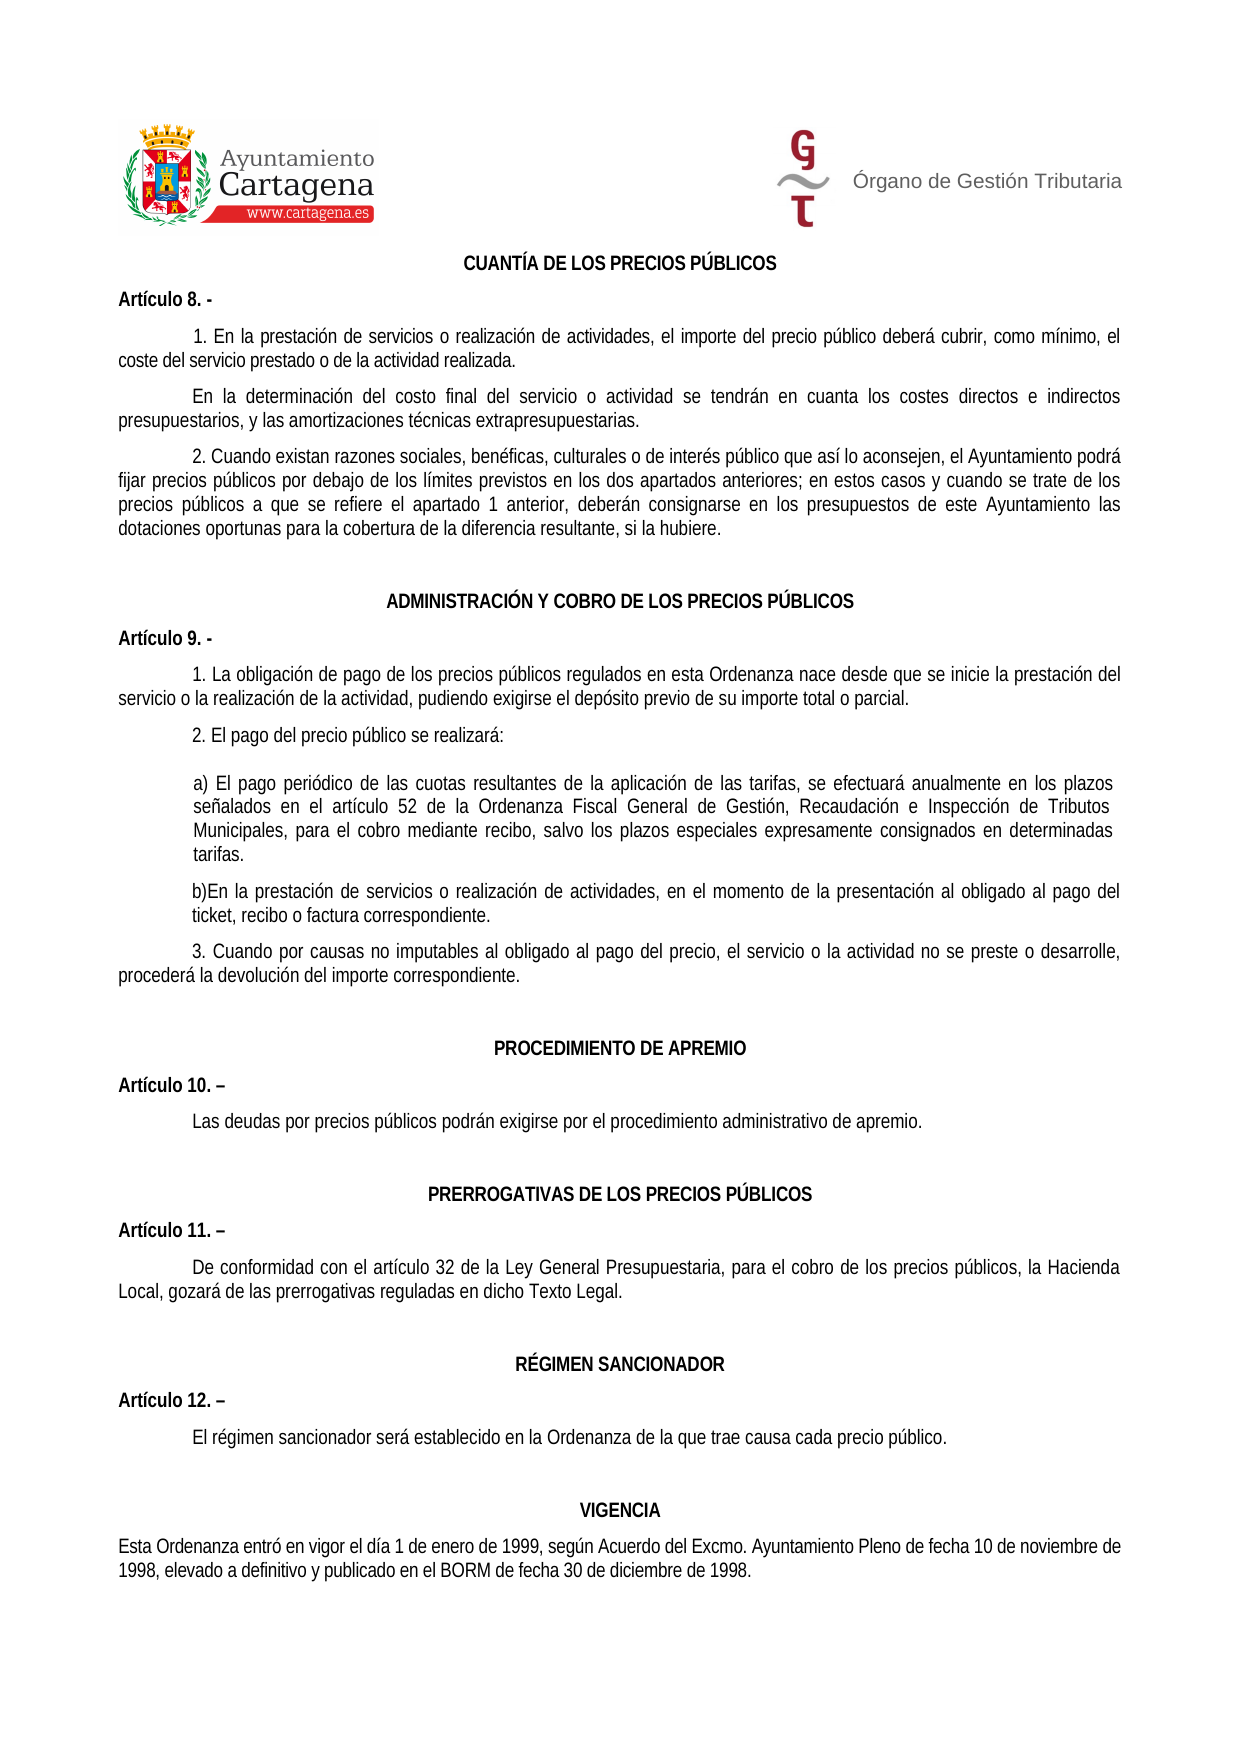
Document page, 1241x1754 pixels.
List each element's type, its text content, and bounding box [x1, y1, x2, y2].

text b)En la prestación de servicios o realización de actividades, en el momento de la presentación al obligado al pago del ticket, recibo o factura correspondiente. [192, 879, 1122, 927]
text Artículo 11. – [118, 1218, 1122, 1242]
subtitle PRERROGATIVAS DE LOS PRECIOS PÚBLICOS [118, 1182, 1122, 1206]
text Esta Ordenanza entró en vigor el día 1 de enero de 1999, según Acuerdo del Excmo. Ayuntamiento Pleno de fecha 10 de noviembre de 1998, elevado a definitivo y publicado en el BORM de fecha 30 de diciembre de 1998. [118, 1534, 1122, 1582]
text a) El pago periódico de las cuotas resultantes de la aplicación de las tarifas, se efectuará anualmente en los plazos señalados en el artículo 52 de la Ordenanza Fiscal General de Gestión, Recaudación e Inspección de Tributos Municipales, para el cobro mediante recibo, salvo los plazos especiales expresamente consignados en determinadas tarifas. [118, 770, 1122, 866]
subtitle PROCEDIMIENTO DE APREMIO [118, 1036, 1122, 1060]
text 1. La obligación de pago de los precios públicos regulados en esta Ordenanza nace desde que se inicie la prestación del servicio o la realización de la actividad, pudiendo exigirse el depósito previo de su importe total o parcial. [118, 662, 1122, 710]
text Artículo 12. – [118, 1388, 1122, 1412]
subtitle CUANTÍA DE LOS PRECIOS PÚBLICOS [118, 251, 1122, 274]
text 2. El pago del precio público se realizará: [118, 722, 1122, 746]
text El régimen sancionador será establecido en la Ordenanza de la que trae causa cada precio público. [118, 1424, 1122, 1448]
subtitle ADMINISTRACIÓN Y COBRO DE LOS PRECIOS PÚBLICOS [118, 589, 1122, 613]
text Las deudas por precios públicos podrán exigirse por el procedimiento administrativo de apremio. [118, 1109, 1122, 1133]
text Artículo 10. – [118, 1072, 1122, 1096]
text 3. Cuando por causas no imputables al obligado al pago del precio, el servicio o la actividad no se preste o desarrolle, procederá la devolución del importe correspondiente. [118, 939, 1122, 987]
text Artículo 9. - [118, 626, 1122, 649]
subtitle RÉGIMEN SANCIONADOR [118, 1352, 1122, 1376]
text 1. En la prestación de servicios o realización de actividades, el importe del precio público deberá cubrir, como mínimo, el coste del servicio prestado o de la actividad realizada. [118, 323, 1122, 371]
text De conformidad con el artículo 32 de la Ley General Presupuestaria, para el cobro de los precios públicos, la Hacienda Local, gozará de las prerrogativas reguladas en dicho Texto Legal. [118, 1255, 1122, 1303]
text 2. Cuando existan razones sociales, benéficas, culturales o de interés público que así lo aconsejen, el Ayuntamiento podrá fijar precios públicos por debajo de los límites previstos en los dos apartados anteriores; en estos casos y cuando se trate de los precios públicos a que se refiere el apartado 1 anterior, deberán consignarse en los presupuestos de este Ayuntamiento las dotaciones oportunas para la cobertura de la diferencia resultante, si la hubiere. [118, 444, 1122, 540]
text En la determinación del costo final del servicio o actividad se tendrán en cuanta los costes directos e indirectos presupuestarios, y las amortizaciones técnicas extrapresupuestarias. [118, 384, 1122, 432]
text Artículo 8. - [118, 287, 1122, 311]
picture [117, 119, 379, 236]
subtitle VIGENCIA [118, 1497, 1122, 1521]
